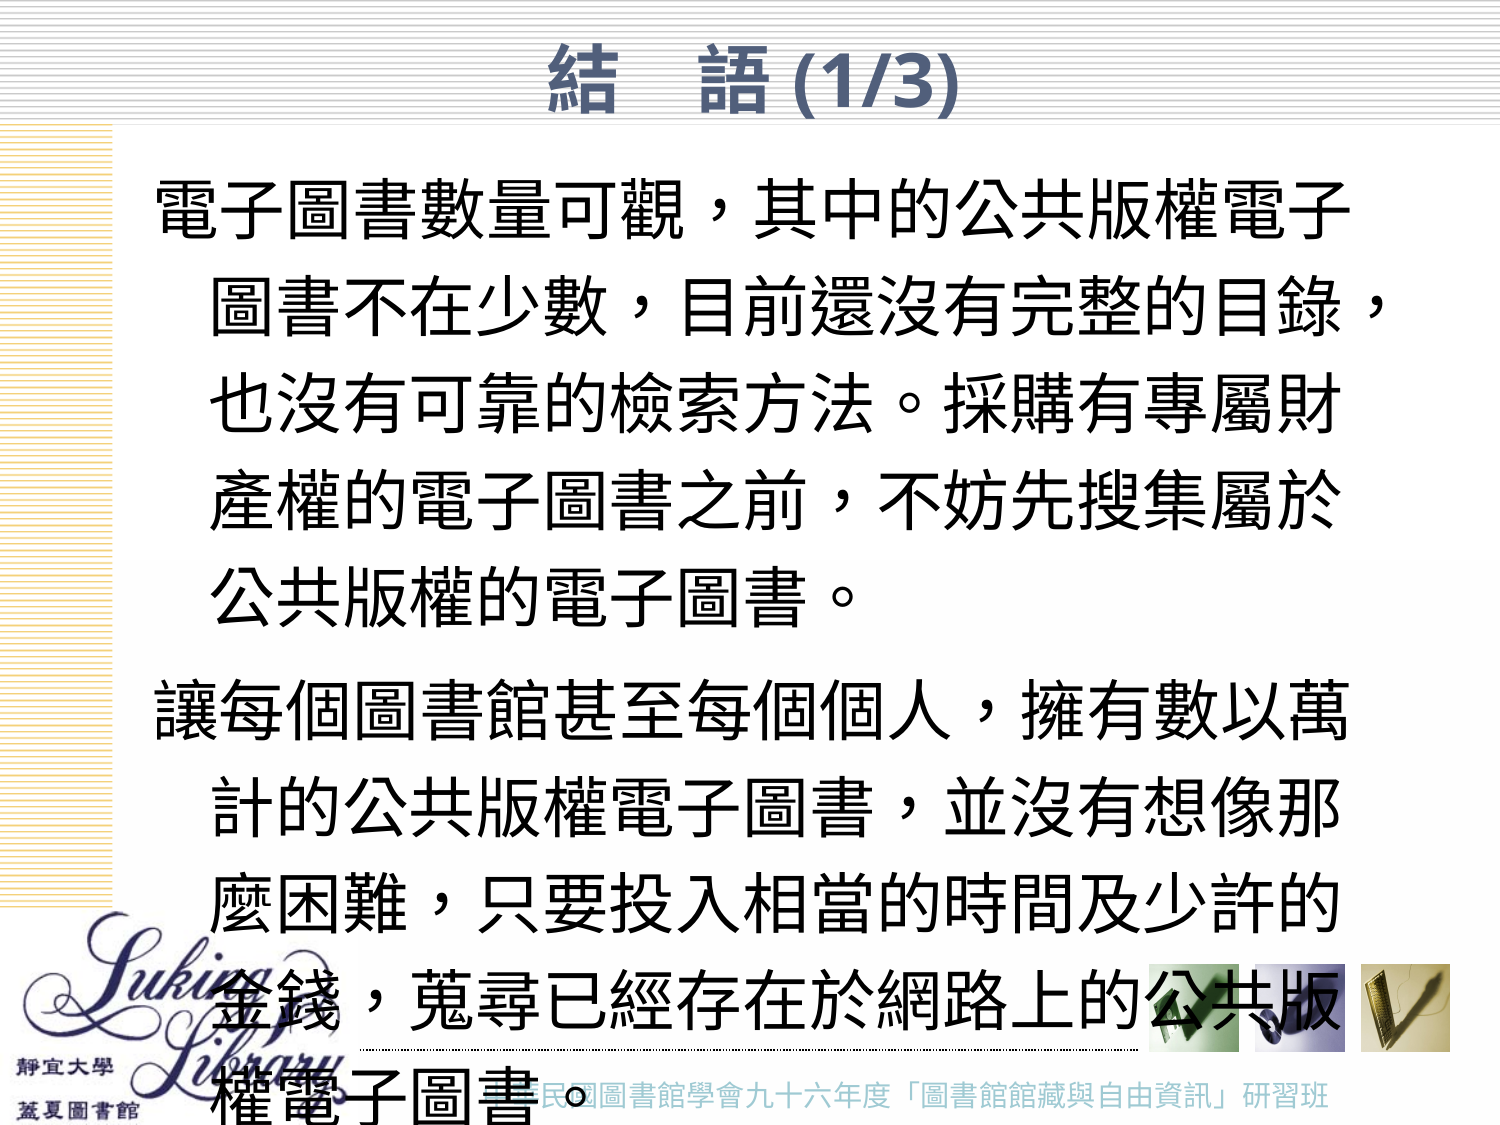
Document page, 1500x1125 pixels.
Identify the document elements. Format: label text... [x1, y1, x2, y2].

picture [241, 1102, 251, 1106]
title 結 語(1/3) [74, 22, 1433, 128]
picture [291, 1109, 305, 1114]
picture [241, 1117, 251, 1121]
picture [310, 1101, 326, 1106]
picture [1255, 1013, 1345, 1052]
list 電子圖書數量可觀，其中的公共版權電子圖書不在少數，目前還沒有完整的目錄，也沒有可靠的檢索方法。採購有專屬財產權的電子圖書之前，不妨先搜集屬於公共版權的電子圖書。 讓每個圖書館甚至每個個人，擁有數以萬計的公共版權電子圖書，並沒有想像那麼困難，只要投入相當的時間及少許的金錢，蒐尋已經存在於網路上的公共版權電子圖書。 [137, 149, 1413, 1013]
picture [257, 1083, 265, 1089]
picture [291, 1101, 305, 1106]
picture [1361, 964, 1450, 1052]
picture [310, 1109, 326, 1114]
picture [238, 1083, 246, 1089]
picture [1160, 1013, 1191, 1021]
picture [241, 1110, 251, 1114]
picture [0, 0, 1500, 1125]
picture [320, 1013, 328, 1018]
picture [1149, 1013, 1239, 1052]
